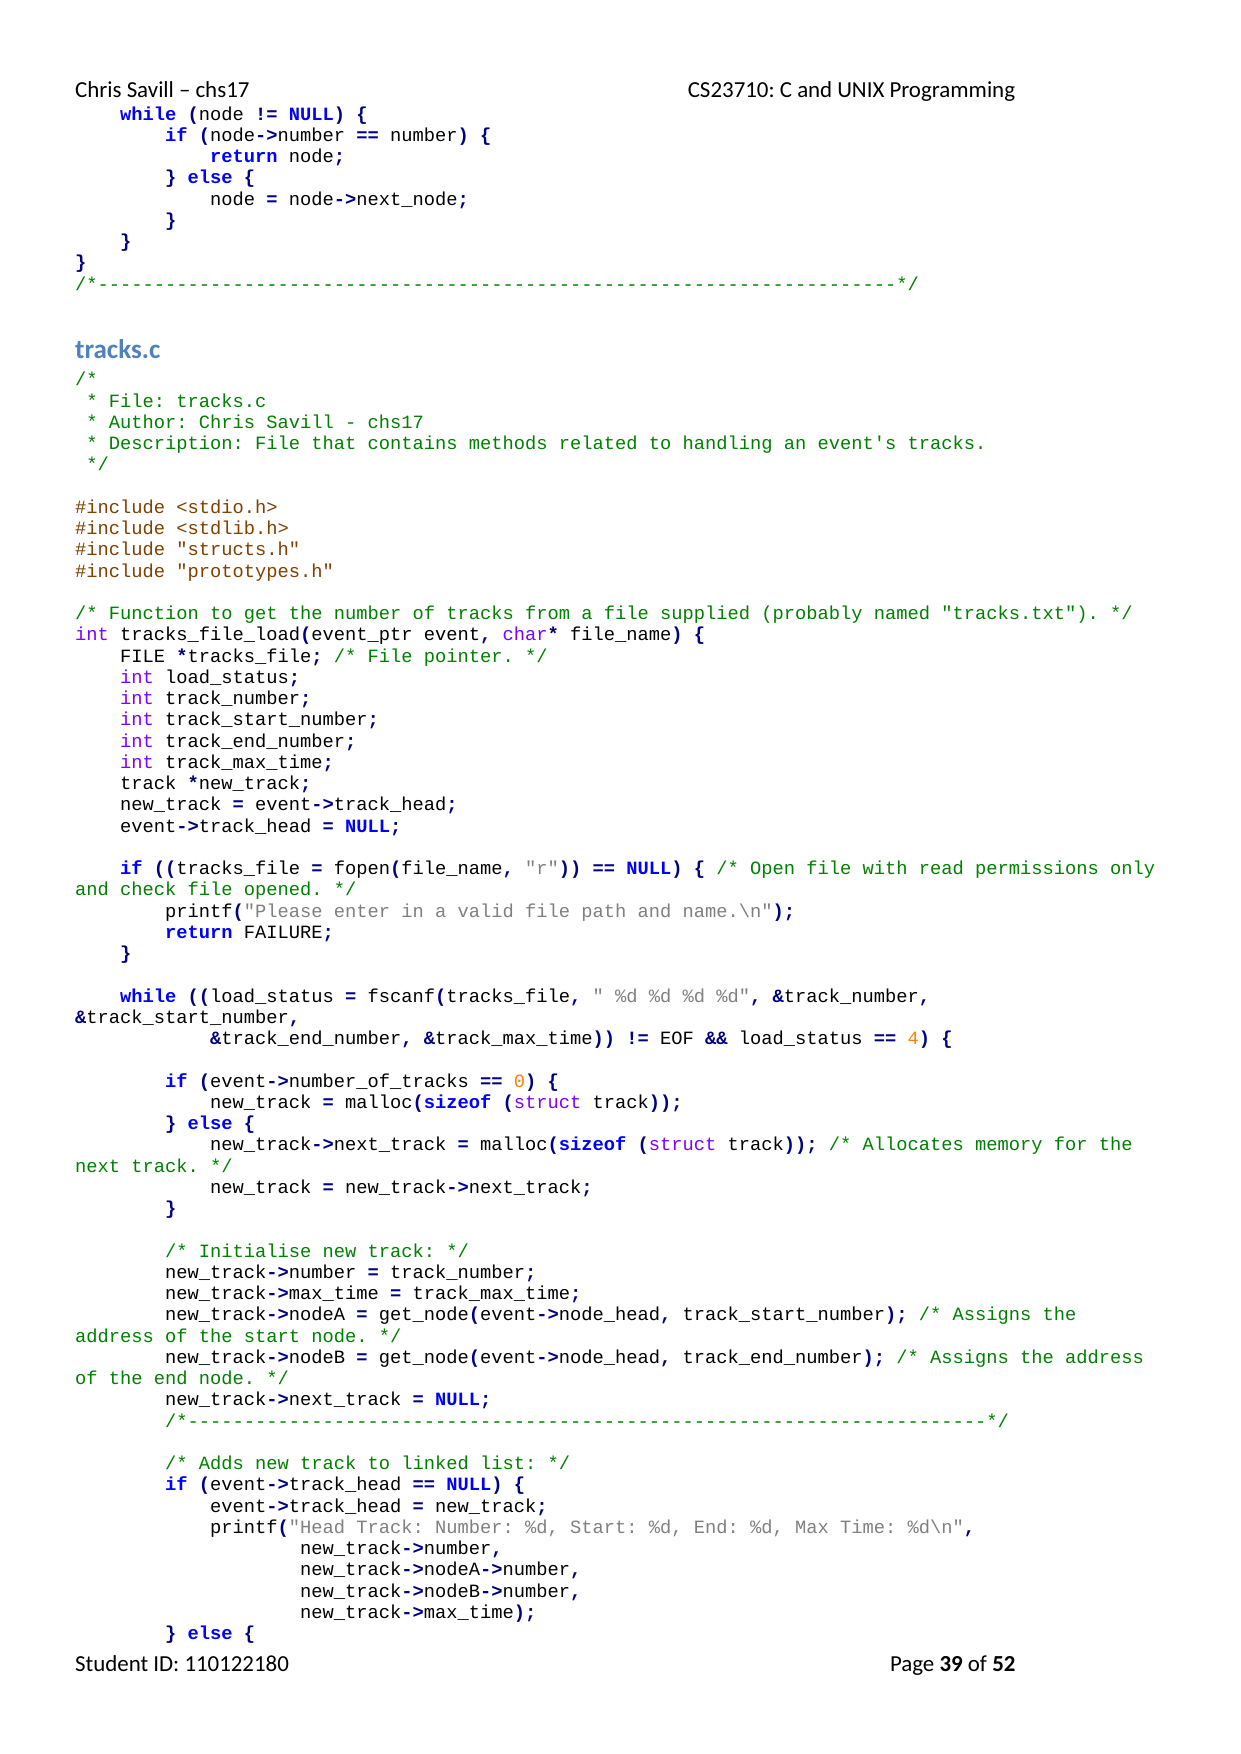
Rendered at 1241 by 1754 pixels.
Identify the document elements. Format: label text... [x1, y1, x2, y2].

text int track_max_time; [75, 753, 1165, 774]
text int track_end_number; [75, 731, 1165, 753]
text } [75, 253, 1165, 274]
text event->track_head = new_track; [75, 1496, 1165, 1518]
text return node; [75, 147, 1165, 168]
text new_track->nodeA = get_node(event->node_head, track_start_number); /* Assigns the address of the start node. */ [75, 1305, 1165, 1348]
text new_track->nodeB->number, [75, 1581, 1165, 1603]
text #include "prototypes.h" [75, 561, 1165, 583]
text new_track->nodeB = get_node(event->node_head, track_end_number); /* Assigns the address of the end node. */ [75, 1348, 1165, 1390]
text */ [75, 455, 1165, 476]
text } else { [75, 1624, 1165, 1645]
text int track_number; [75, 689, 1165, 710]
text } else { [75, 1114, 1165, 1135]
text if (event->track_head == NULL) { [75, 1475, 1165, 1496]
text /* Initialise new track: */ [75, 1241, 1165, 1263]
text } [75, 232, 1165, 253]
text #include <stdlib.h> [75, 519, 1165, 540]
text track *new_track; [75, 774, 1165, 795]
text new_track->number = track_number; [75, 1263, 1165, 1284]
text if (node->number == number) { [75, 126, 1165, 147]
text #include <stdio.h> [75, 498, 1165, 519]
text int load_status; [75, 668, 1165, 689]
text new_track = event->track_head; [75, 795, 1165, 816]
text * Description: File that contains methods related to handling an event's tracks. [75, 434, 1165, 455]
text FILE *tracks_file; /* File pointer. */ [75, 646, 1165, 668]
text return FAILURE; [75, 923, 1165, 944]
subtitle tracks.c [75, 332, 1165, 365]
text new_track->next_track = malloc(sizeof (struct track)); /* Allocates memory for the next track. */ [75, 1135, 1165, 1178]
text new_track->number, [75, 1539, 1165, 1560]
text new_track->nodeA->number, [75, 1560, 1165, 1581]
text event->track_head = NULL; [75, 816, 1165, 838]
text int tracks_file_load(event_ptr event, char* file_name) { [75, 625, 1165, 646]
text } [75, 1199, 1165, 1220]
text } [75, 944, 1165, 965]
text printf("Head Track: Number: %d, Start: %d, End: %d, Max Time: %d\n", [75, 1518, 1165, 1539]
text /* Function to get the number of tracks from a file supplied (probably named "tracks.txt"). */ [75, 604, 1165, 625]
text new_track->next_track = NULL; [75, 1390, 1165, 1411]
text /*-----------------------------------------------------------------------*/ [75, 1411, 1165, 1433]
text while ((load_status = fscanf(tracks_file, " %d %d %d %d", &track_number, &track_start_number, [75, 986, 1165, 1029]
text new_track->max_time); [75, 1603, 1165, 1624]
text /*-----------------------------------------------------------------------*/ [75, 274, 1165, 296]
text /* Adds new track to linked list: */ [75, 1454, 1165, 1475]
text } else { [75, 168, 1165, 189]
text new_track = new_track->next_track; [75, 1178, 1165, 1199]
text new_track->max_time = track_max_time; [75, 1284, 1165, 1305]
text if (event->number_of_tracks == 0) { [75, 1071, 1165, 1093]
text * File: tracks.c [75, 391, 1165, 413]
text if ((tracks_file = fopen(file_name, "r")) == NULL) { /* Open file with read permissions only and check file opened. */ [75, 859, 1165, 901]
text #include "structs.h" [75, 540, 1165, 561]
text printf("Please enter in a valid file path and name.\n"); [75, 901, 1165, 923]
text &track_end_number, &track_max_time)) != EOF && load_status == 4) { [75, 1029, 1165, 1050]
text while (node != NULL) { [75, 104, 1165, 126]
text } [75, 211, 1165, 232]
text node = node->next_node; [75, 189, 1165, 211]
text * Author: Chris Savill - chs17 [75, 413, 1165, 434]
text /* [75, 370, 1165, 391]
text new_track = malloc(sizeof (struct track)); [75, 1093, 1165, 1114]
text int track_start_number; [75, 710, 1165, 731]
